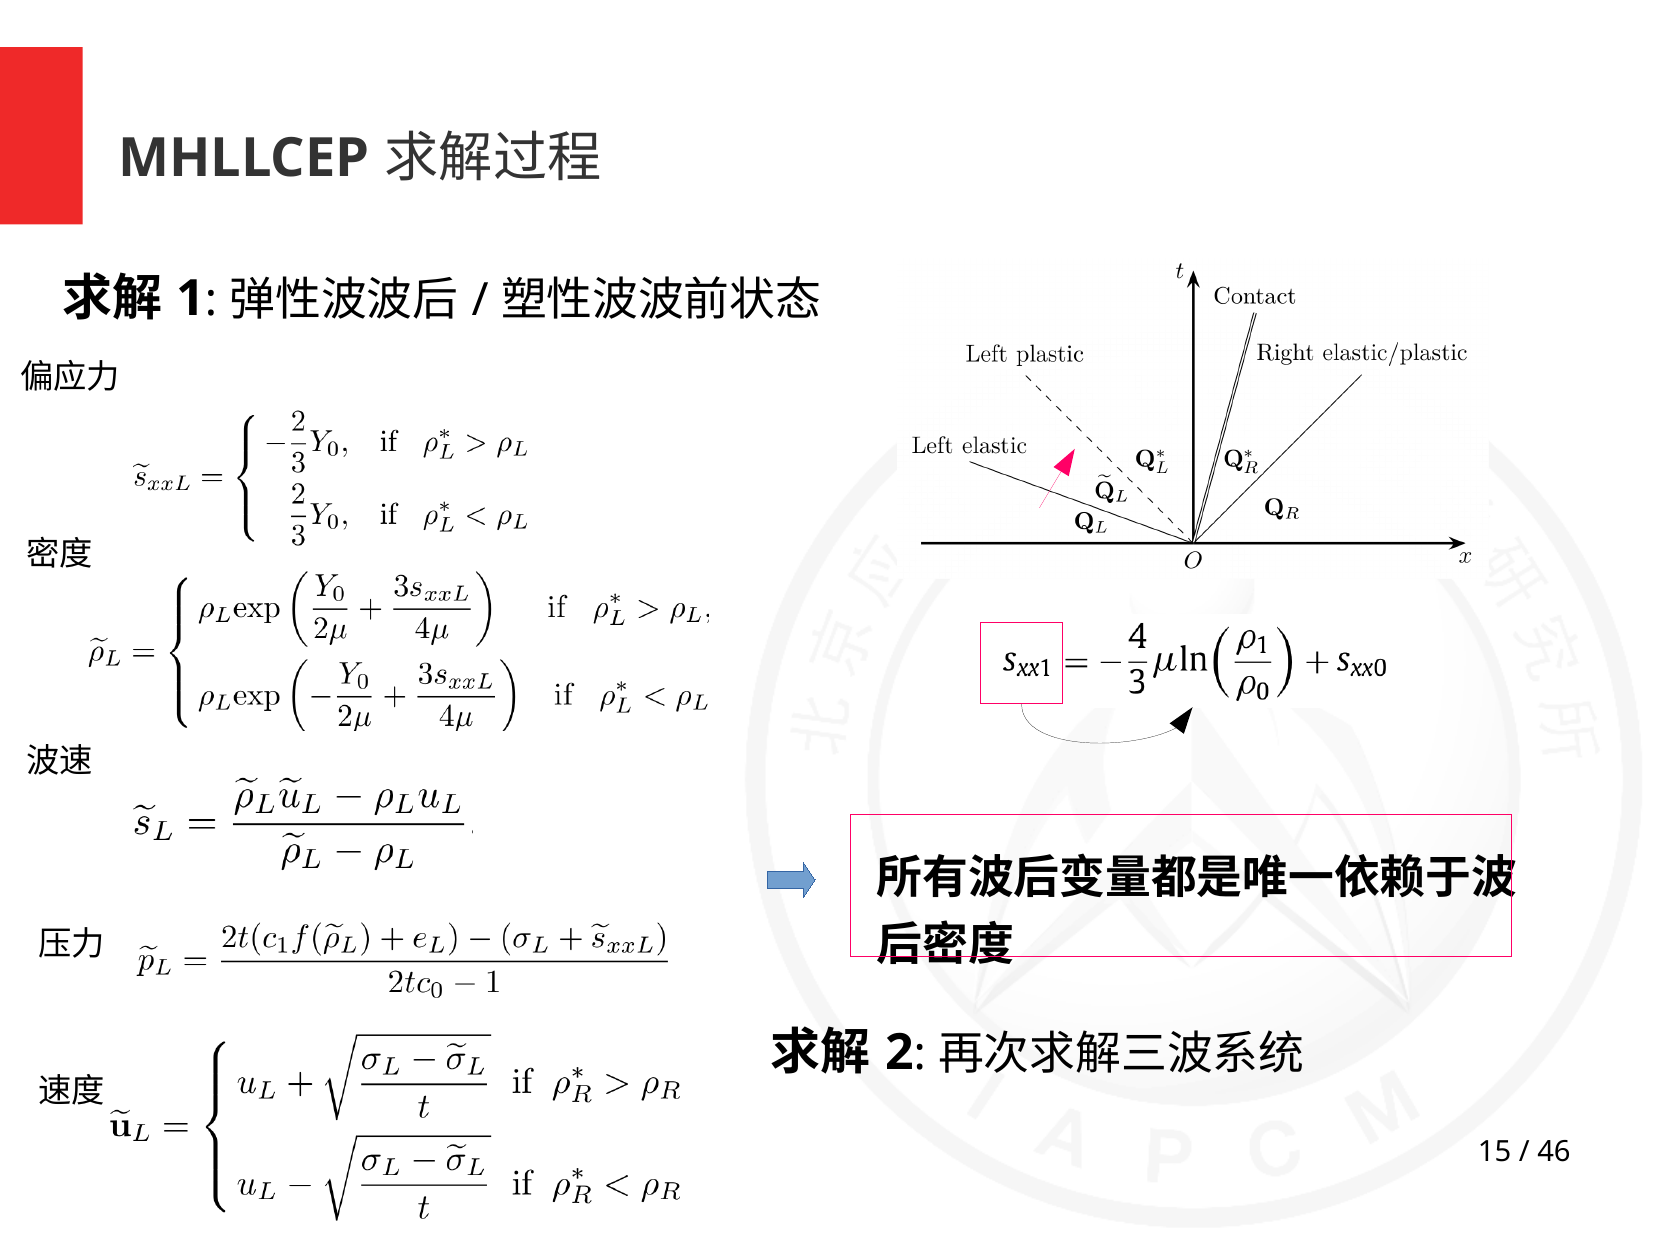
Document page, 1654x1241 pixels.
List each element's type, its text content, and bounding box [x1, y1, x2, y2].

picture [732, 258, 1654, 1241]
picture [113, 389, 532, 552]
text_box [767, 862, 816, 898]
picture [119, 753, 473, 894]
text_box 求解1:弹性波波后/塑性波波前状态 [47, 249, 898, 343]
text_box 密度 [11, 519, 319, 668]
text_box 速度 [23, 1056, 331, 1205]
picture [70, 555, 709, 731]
picture [114, 909, 671, 1004]
text_box 所有波后变量都是唯一依赖于波后密度 [862, 833, 1560, 1003]
text_box 求解2:再次求解三波系统 [755, 1003, 1607, 1097]
title MHLLCEP求解过程 [118, 49, 1571, 257]
text_box 偏应力 [5, 342, 313, 491]
text_box 所有波后变量都是唯一依赖于波后密度 [862, 833, 1511, 956]
picture [82, 1015, 684, 1223]
text_box 波速 [11, 726, 319, 875]
text_box 压力 [23, 909, 331, 1056]
